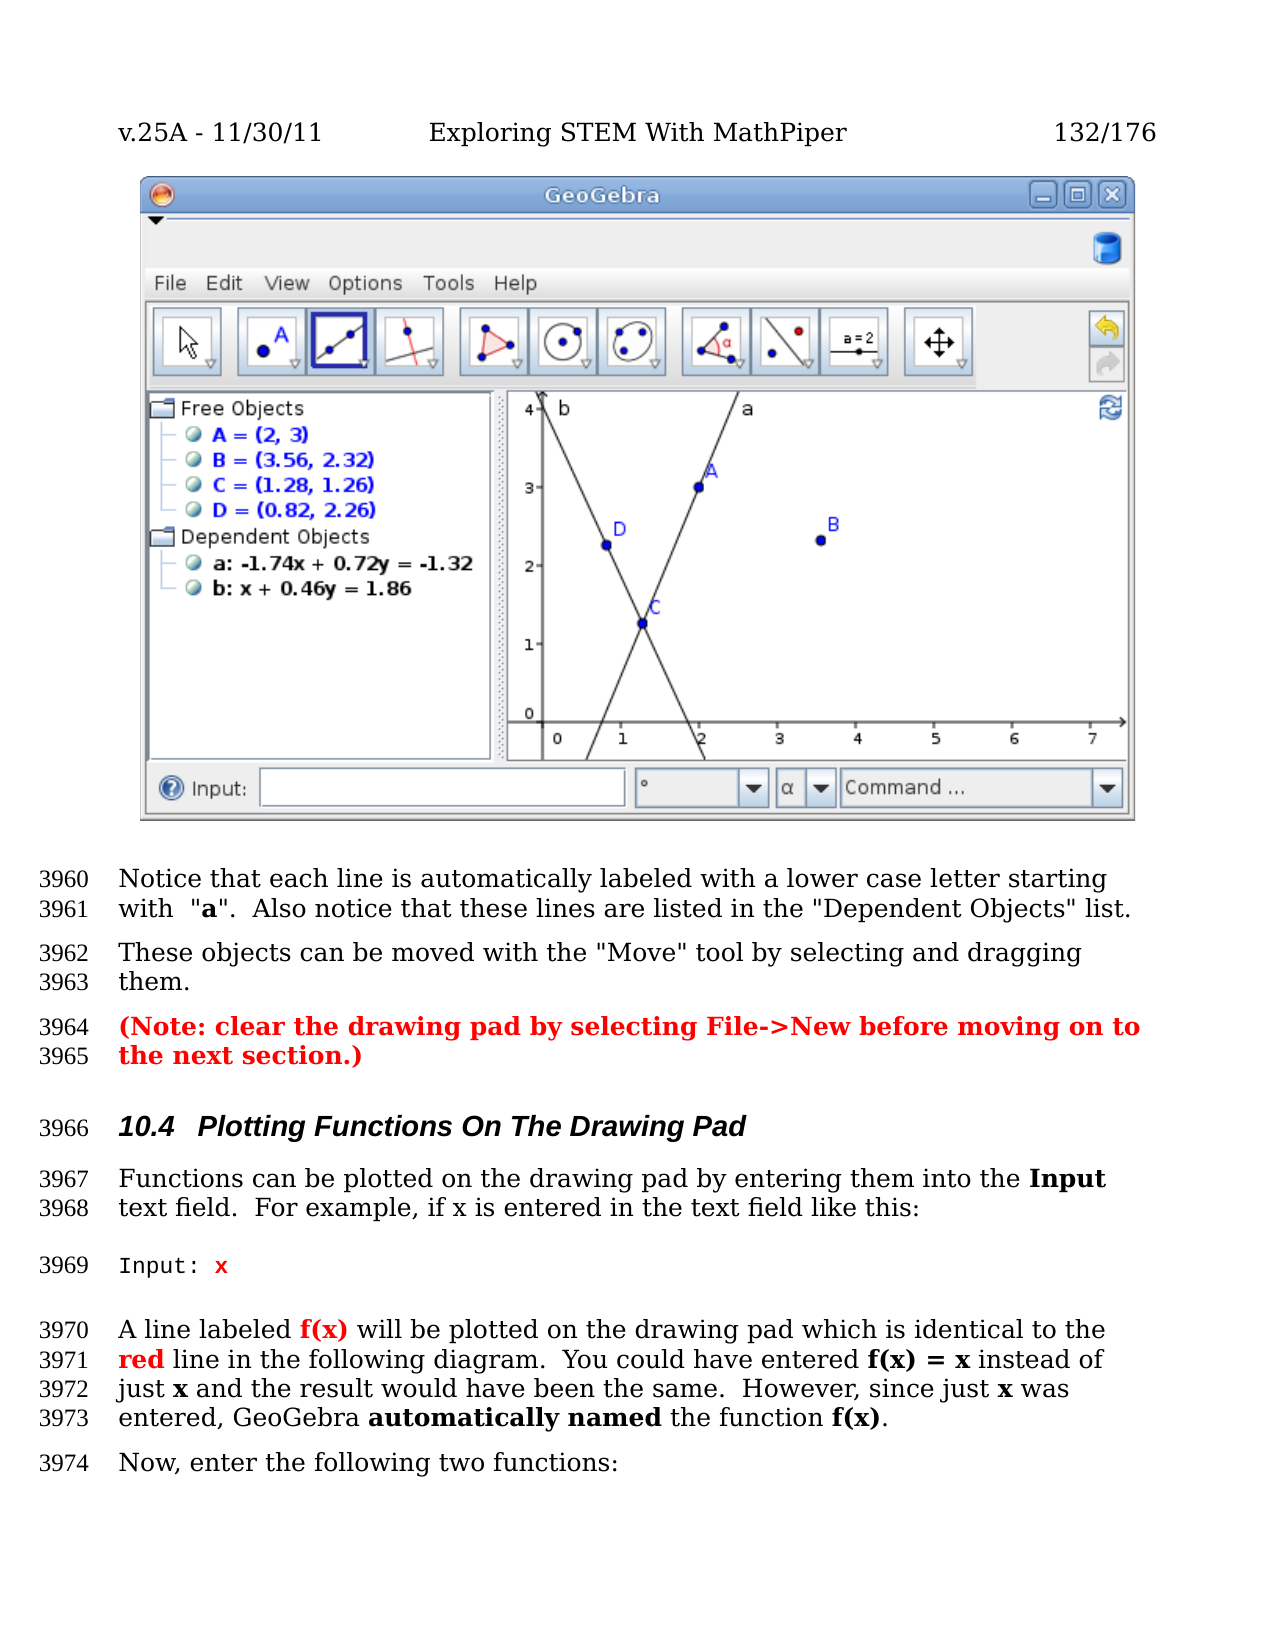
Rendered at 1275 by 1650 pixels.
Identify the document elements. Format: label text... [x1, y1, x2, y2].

text Input: x [118, 1254, 1157, 1280]
subtitle Plotting Functions On The Drawing Pad [118, 1109, 1157, 1143]
text Notice that each line is automatically labeled with a lower case letter starting with "a". Also notice that these lines are listed in the "Dependent Objects" list. [118, 865, 1157, 923]
text Functions can be plotted on the drawing pad by entering them into the Input text field. For example, if x is entered in the text field like this: [118, 1164, 1157, 1222]
text A line labeled f(x) will be plotted on the drawing pad which is identical to the red line in the following diagram. You could have entered f(x) = x instead of just x and the result would have been the same. However, since just x was entered, GeoGebra automatically named the function f(x). [118, 1315, 1157, 1433]
picture [140, 176, 1136, 821]
text These objects can be moved with the "Move" tool by selecting and dragging them. [118, 938, 1157, 997]
text Now, enter the following two functions: [118, 1448, 1157, 1477]
text (Note: clear the drawing pad by selecting File->New before moving on to the next section.) [118, 1012, 1157, 1070]
